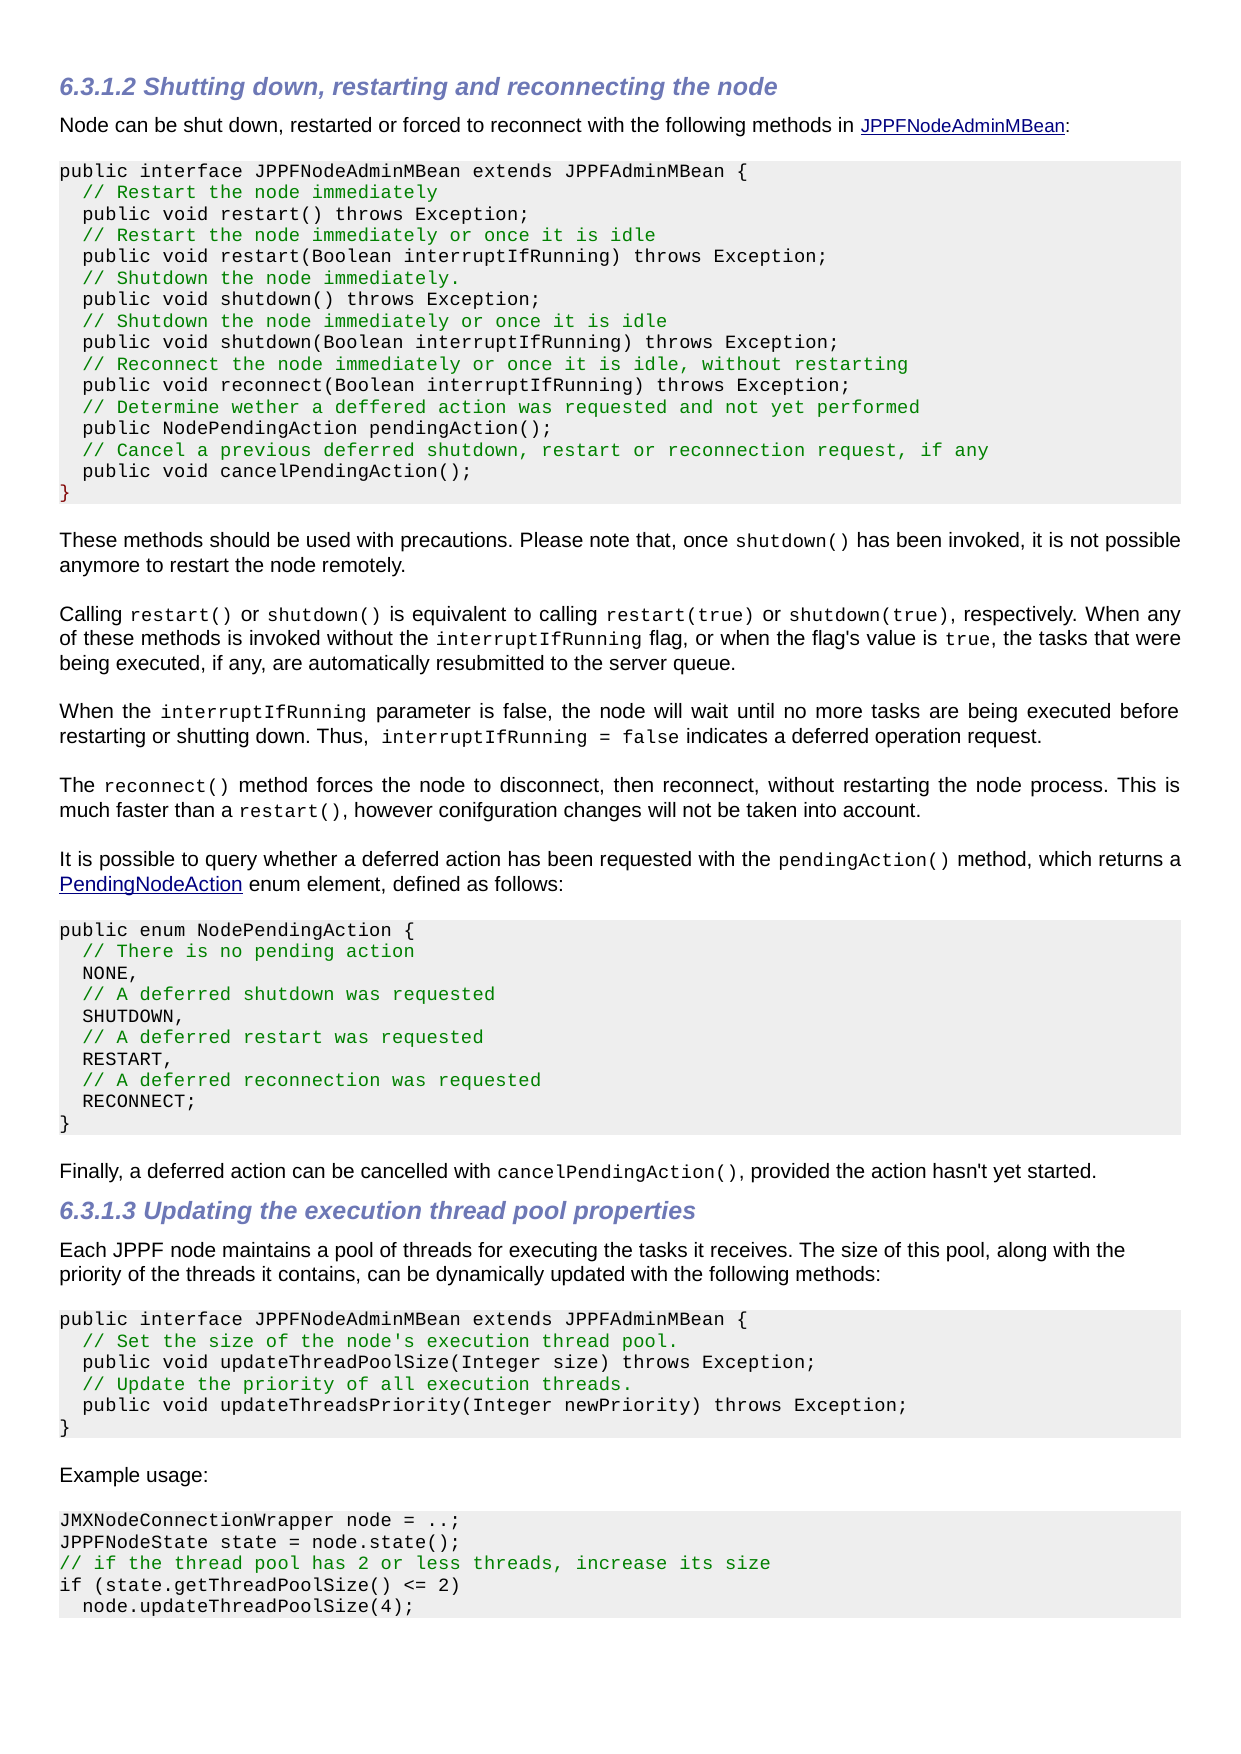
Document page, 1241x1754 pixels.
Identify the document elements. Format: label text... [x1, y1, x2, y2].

text NONE, [59, 963, 1181, 984]
subtitle Updating the execution thread pool properties [59, 1196, 1181, 1225]
text Finally, a deferred action can be cancelled with cancelPendingAction(), provided the action hasn't yet started. [59, 1159, 1181, 1184]
text RESTART, [59, 1049, 1181, 1070]
text } [59, 1113, 1181, 1135]
text // A deferred shutdown was requested [59, 984, 1181, 1006]
text When the interruptIfRunning parameter is false, the node will wait until no more tasks are being executed before restarting or shutting down. Thus, interruptIfRunning = false indicates a deferred operation request. [59, 699, 1181, 749]
text // There is no pending action [59, 942, 1181, 963]
text // Shutdown the node immediately. [59, 268, 1181, 290]
text JMXNodeConnectionWrapper node = ..; [59, 1511, 1181, 1532]
text SHUTDOWN, [59, 1006, 1181, 1027]
text // Set the size of the node's execution thread pool. [59, 1331, 1181, 1353]
subtitle Shutting down, restarting and reconnecting the node [59, 71, 1181, 101]
text public void reconnect(Boolean interruptIfRunning) throws Exception; [59, 376, 1181, 397]
text // Shutdown the node immediately or once it is idle [59, 311, 1181, 333]
text public NodePendingAction pendingAction(); [59, 418, 1181, 440]
text // Determine wether a deffered action was requested and not yet performed [59, 397, 1181, 418]
text RECONNECT; [59, 1092, 1181, 1113]
text The reconnect() method forces the node to disconnect, then reconnect, without restarting the node process. This is much faster than a restart(), however conifguration changes will not be taken into account. [59, 773, 1181, 823]
text public void cancelPendingAction(); [59, 461, 1181, 483]
text } [59, 483, 1181, 504]
text JPPFNodeState state = node.state(); [59, 1532, 1181, 1553]
text // Restart the node immediately or once it is idle [59, 225, 1181, 247]
text // if the thread pool has 2 or less threads, increase its size [59, 1553, 1181, 1575]
text Each JPPF node maintains a pool of threads for executing the tasks it receives. The size of this pool, along with the priority of the threads it contains, can be dynamically updated with the following methods: [59, 1237, 1181, 1286]
text // Update the priority of all execution threads. [59, 1374, 1181, 1396]
text public interface JPPFNodeAdminMBean extends JPPFAdminMBean { [59, 1310, 1181, 1331]
text } [59, 1417, 1181, 1438]
text public void restart() throws Exception; [59, 204, 1181, 225]
text It is possible to query whether a deferred action has been requested with the pendingAction() method, which returns a PendingNodeAction enum element, defined as follows: [59, 847, 1181, 896]
text Node can be shut down, restarted or forced to reconnect with the following methods in JPPFNodeAdminMBean: [59, 113, 1181, 137]
text public enum NodePendingAction { [59, 920, 1181, 942]
text // A deferred restart was requested [59, 1027, 1181, 1049]
text // A deferred reconnection was requested [59, 1070, 1181, 1092]
text public void updateThreadsPriority(Integer newPriority) throws Exception; [59, 1396, 1181, 1417]
text // Reconnect the node immediately or once it is idle, without restarting [59, 354, 1181, 376]
text if (state.getThreadPoolSize() <= 2) [59, 1575, 1181, 1596]
text // Cancel a previous deferred shutdown, restart or reconnection request, if any [59, 440, 1181, 461]
text public void shutdown() throws Exception; [59, 290, 1181, 311]
text node.updateThreadPoolSize(4); [59, 1596, 1181, 1618]
text public void shutdown(Boolean interruptIfRunning) throws Exception; [59, 333, 1181, 354]
text // Restart the node immediately [59, 182, 1181, 204]
text public void updateThreadPoolSize(Integer size) throws Exception; [59, 1353, 1181, 1374]
text public void restart(Boolean interruptIfRunning) throws Exception; [59, 247, 1181, 268]
text public interface JPPFNodeAdminMBean extends JPPFAdminMBean { [59, 161, 1181, 182]
text Calling restart() or shutdown() is equivalent to calling restart(true) or shutdown(true), respectively. When any of these methods is invoked without the interruptIfRunning flag, or when the flag's value is true, the tasks that were being executed, if any, are automatically resubmitted to the server queue. [59, 601, 1181, 675]
text Example usage: [59, 1462, 1181, 1487]
text These methods should be used with precautions. Please note that, once shutdown() has been invoked, it is not possible anymore to restart the node remotely. [59, 528, 1181, 577]
